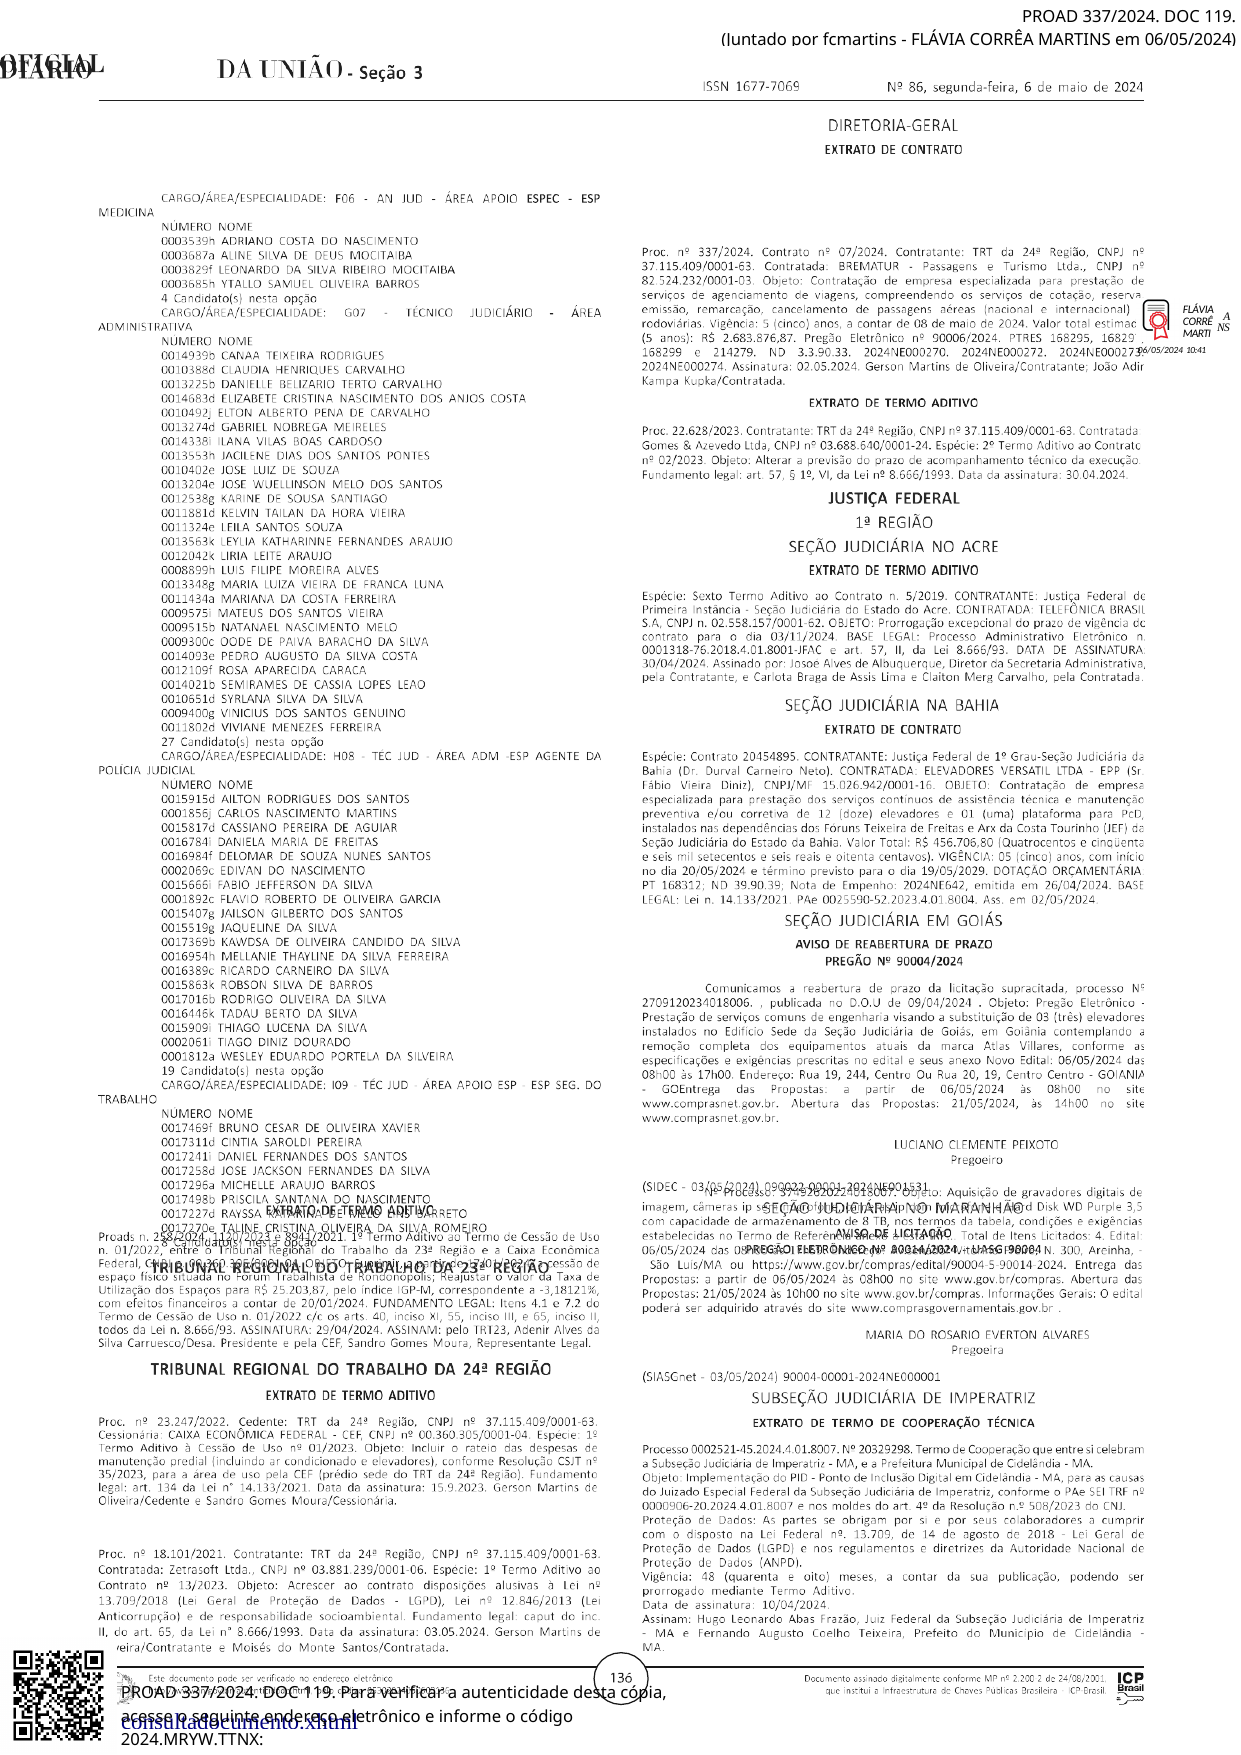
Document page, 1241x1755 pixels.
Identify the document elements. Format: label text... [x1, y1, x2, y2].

text A NS [1217, 311, 1231, 334]
